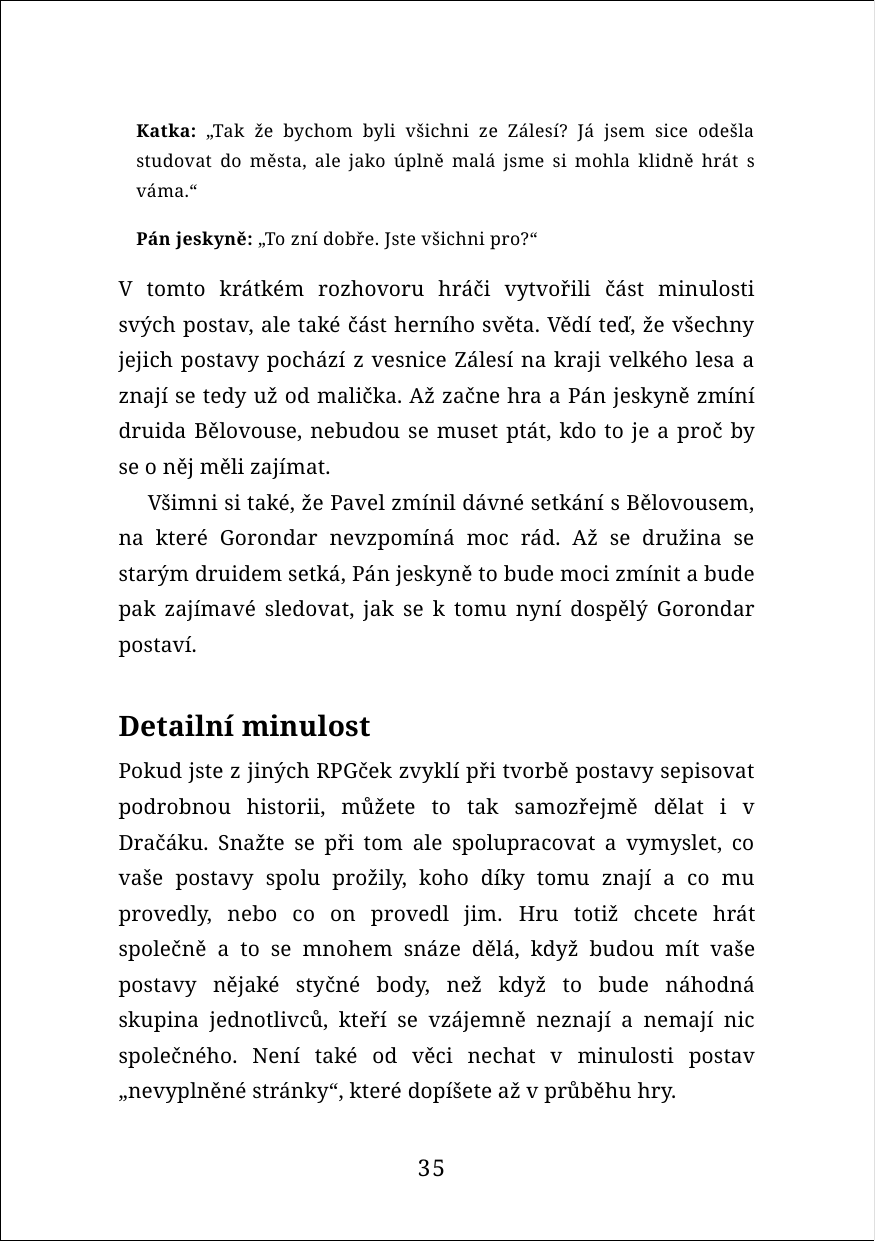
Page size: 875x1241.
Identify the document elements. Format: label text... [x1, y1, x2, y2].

text V tomto krátkém rozhovoru hráči vytvořili část minulosti svých postav, ale také část herního světa. Vědí teď, že všechny jejich postavy pochází z vesnice Zálesí na kraji velkého lesa a znají se tedy už od malička. Až začne hra a Pán jeskyně zmíní druida Bělovouse, nebudou se muset ptát, kdo to je a proč by se o něj měli zajímat. Všimni si také, že Pavel zmínil dávné setkání s Bělovousem, na které Gorondar nevzpomíná moc rád. Až se družina se starým druidem setká, Pán jeskyně to bude moci zmínit a bude pak zajímavé sledovat, jak se k tomu nyní dospělý Gorondar postaví. [118, 274, 756, 658]
subtitle Detailní minulost [118, 707, 756, 745]
text Katka: „Tak že bychom byli všichni ze Zálesí? Já jsem sice odešla studovat do města, ale jako úplně malá jsme si mohla klidně hrát s váma.“ [136, 118, 756, 203]
text Pokud jste z jiných RPGček zvyklí při tvorbě postavy sepisovat podrobnou historii, můžete to tak samozřejmě dělat i v Dračáku. Snažte se při tom ale spolupracovat a vymyslet, co vaše postavy spolu prožily, koho díky tomu znají a co mu provedly, nebo co on provedl jim. Hru totiž chcete hrát společně a to se mnohem snáze dělá, když budou mít vaše postavy nějaké styčné body, než když to bude náhodná skupina jednotlivců, kteří se vzájemně neznají a nemají nic společného. Není také od věci nechat v minulosti postav „nevyplněné stránky“, které dopíšete až v průběhu hry. [118, 757, 756, 1105]
text Pán jeskyně: „To zní dobře. Jste všichni pro?“ [136, 227, 756, 251]
